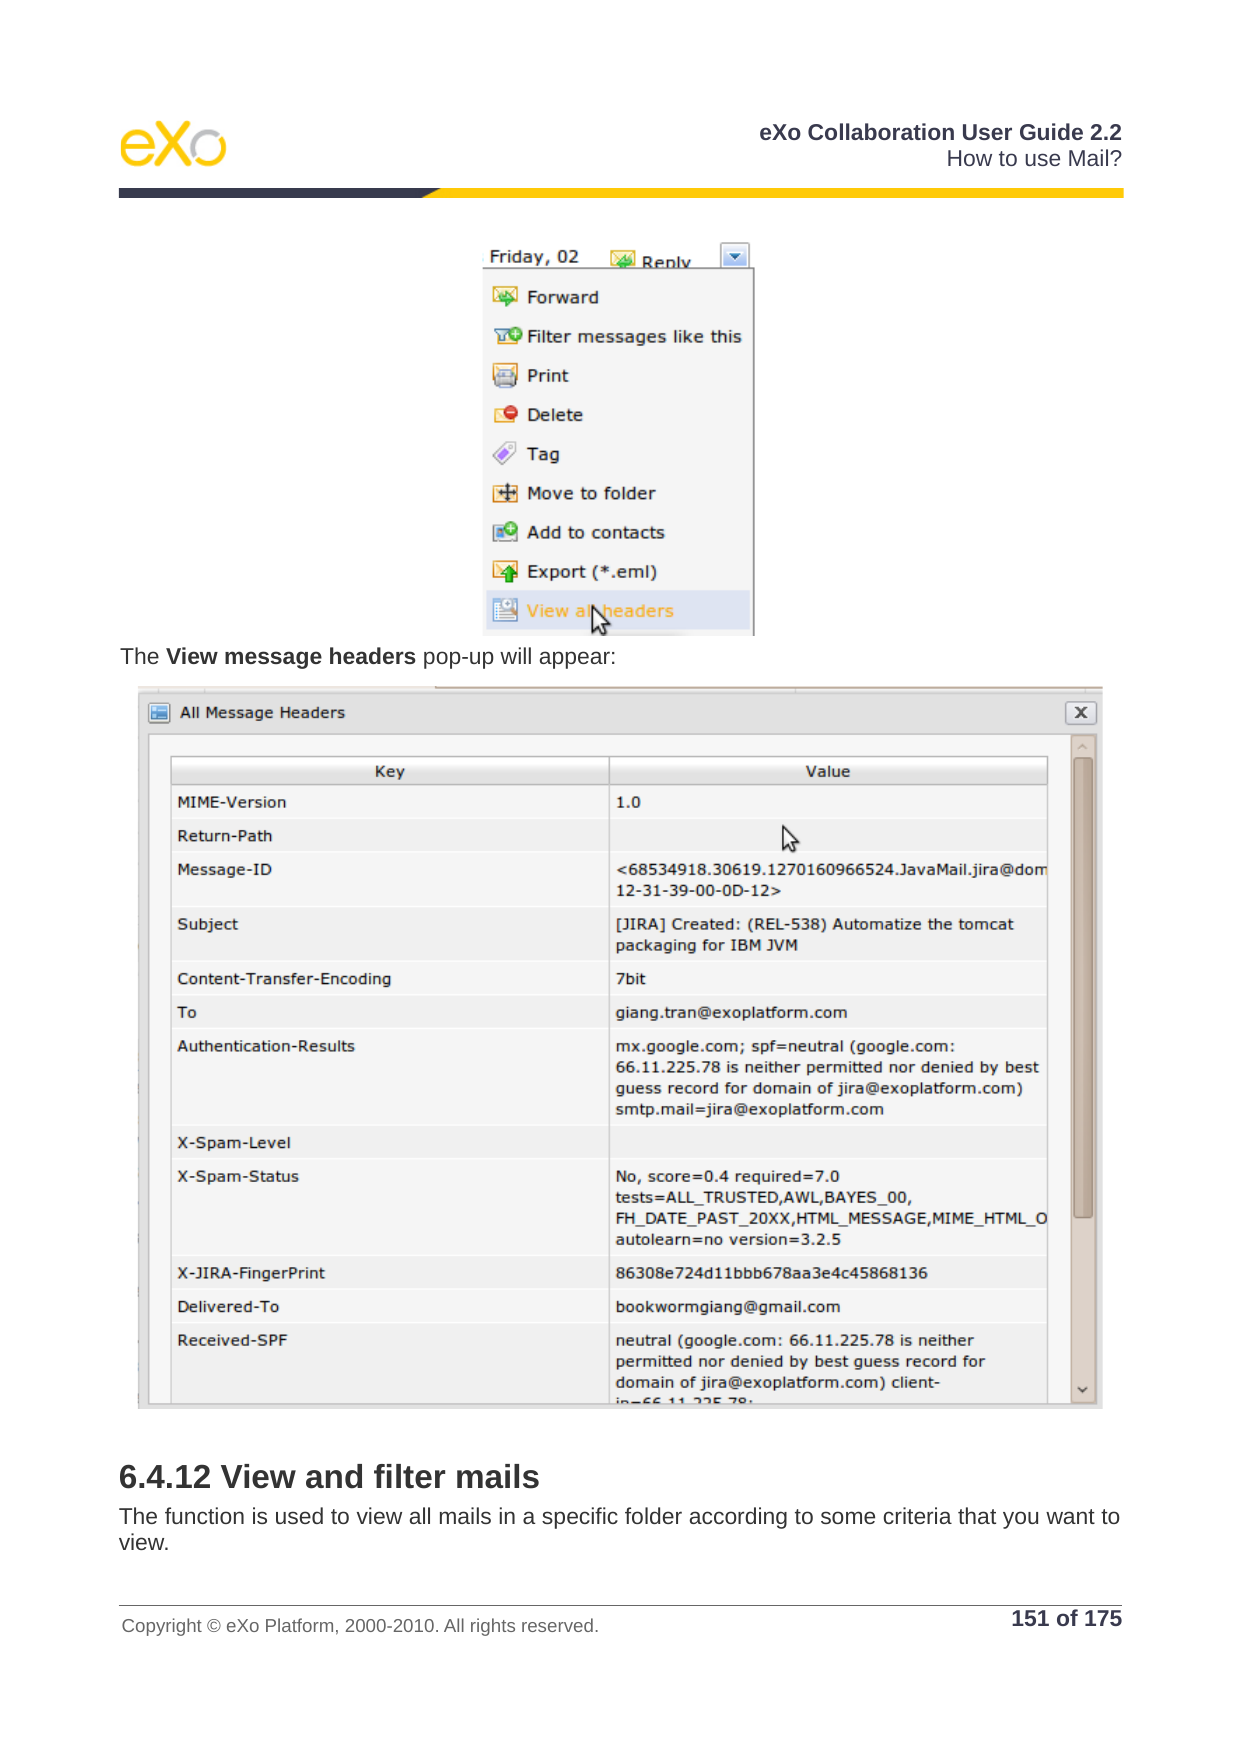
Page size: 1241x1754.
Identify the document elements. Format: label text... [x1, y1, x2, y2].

picture [118, 188, 1124, 198]
subtitle View and filter mails [118, 1457, 1122, 1496]
picture [482, 242, 758, 636]
picture [137, 686, 1103, 1409]
text The function is used to view all mails in a specific folder according to some criteria that you want to view. [118, 1503, 1122, 1556]
list The View message headers pop-up will appear: [82, 232, 1122, 669]
picture [120, 120, 227, 167]
